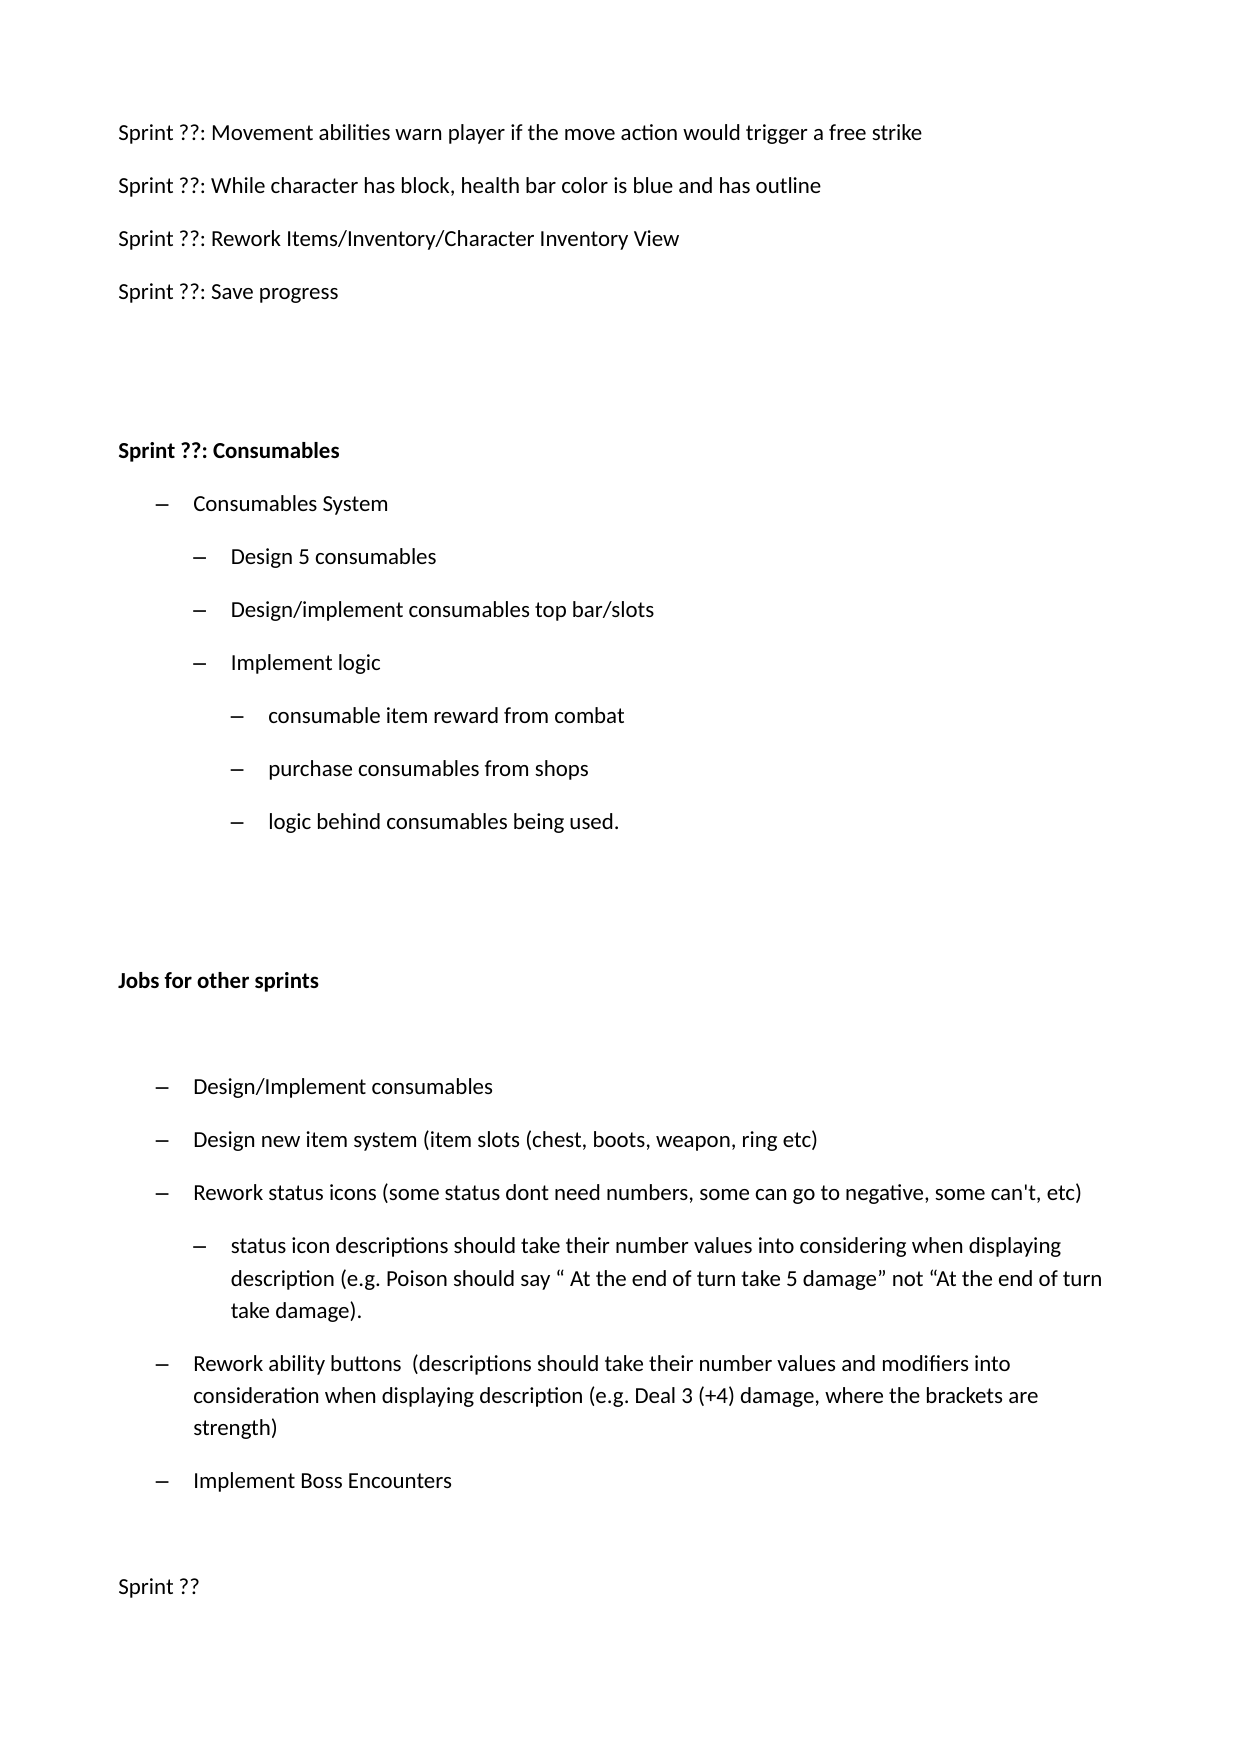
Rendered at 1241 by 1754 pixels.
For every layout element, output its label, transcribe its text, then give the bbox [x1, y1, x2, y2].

list Rework status icons (some status dont need numbers, some can go to negative, some can't, etc) [156, 1178, 1122, 1207]
list Implement logic [193, 648, 1122, 676]
list Implement Boss Encounters [156, 1466, 1122, 1494]
list consumable item reward from combat [231, 701, 1122, 729]
text Jobs for other sprints [118, 966, 1122, 994]
text Sprint ??: Rework Items/Inventory/Character Inventory View [118, 224, 1122, 252]
list Design new item system (item slots (chest, boots, weapon, ring etc) [156, 1126, 1122, 1153]
text Sprint ?? [118, 1572, 1122, 1600]
text Sprint ??: Consumables [118, 436, 1122, 464]
text Sprint ??: Save progress [118, 277, 1122, 305]
list purchase consumables from shops [231, 754, 1122, 782]
list Design/implement consumables top bar/slots [193, 595, 1122, 623]
list Rework ability buttons (descriptions should take their number values and modifiers into consideration when displaying description (e.g. Deal 3 (+4) damage, where the brackets are strength) [156, 1349, 1122, 1441]
list Design 5 consumables [193, 542, 1122, 570]
list logic behind consumables being used. [231, 807, 1122, 835]
text Sprint ??: While character has block, health bar color is blue and has outline [118, 171, 1122, 199]
list Design/Implement consumables [156, 1072, 1122, 1101]
list Consumables System [156, 489, 1122, 517]
list status icon descriptions should take their number values into considering when displaying description (e.g. Poison should say “ At the end of turn take 5 damage” not “At the end of turn take damage). [193, 1232, 1122, 1324]
text Sprint ??: Movement abilities warn player if the move action would trigger a free strike [118, 118, 1122, 146]
